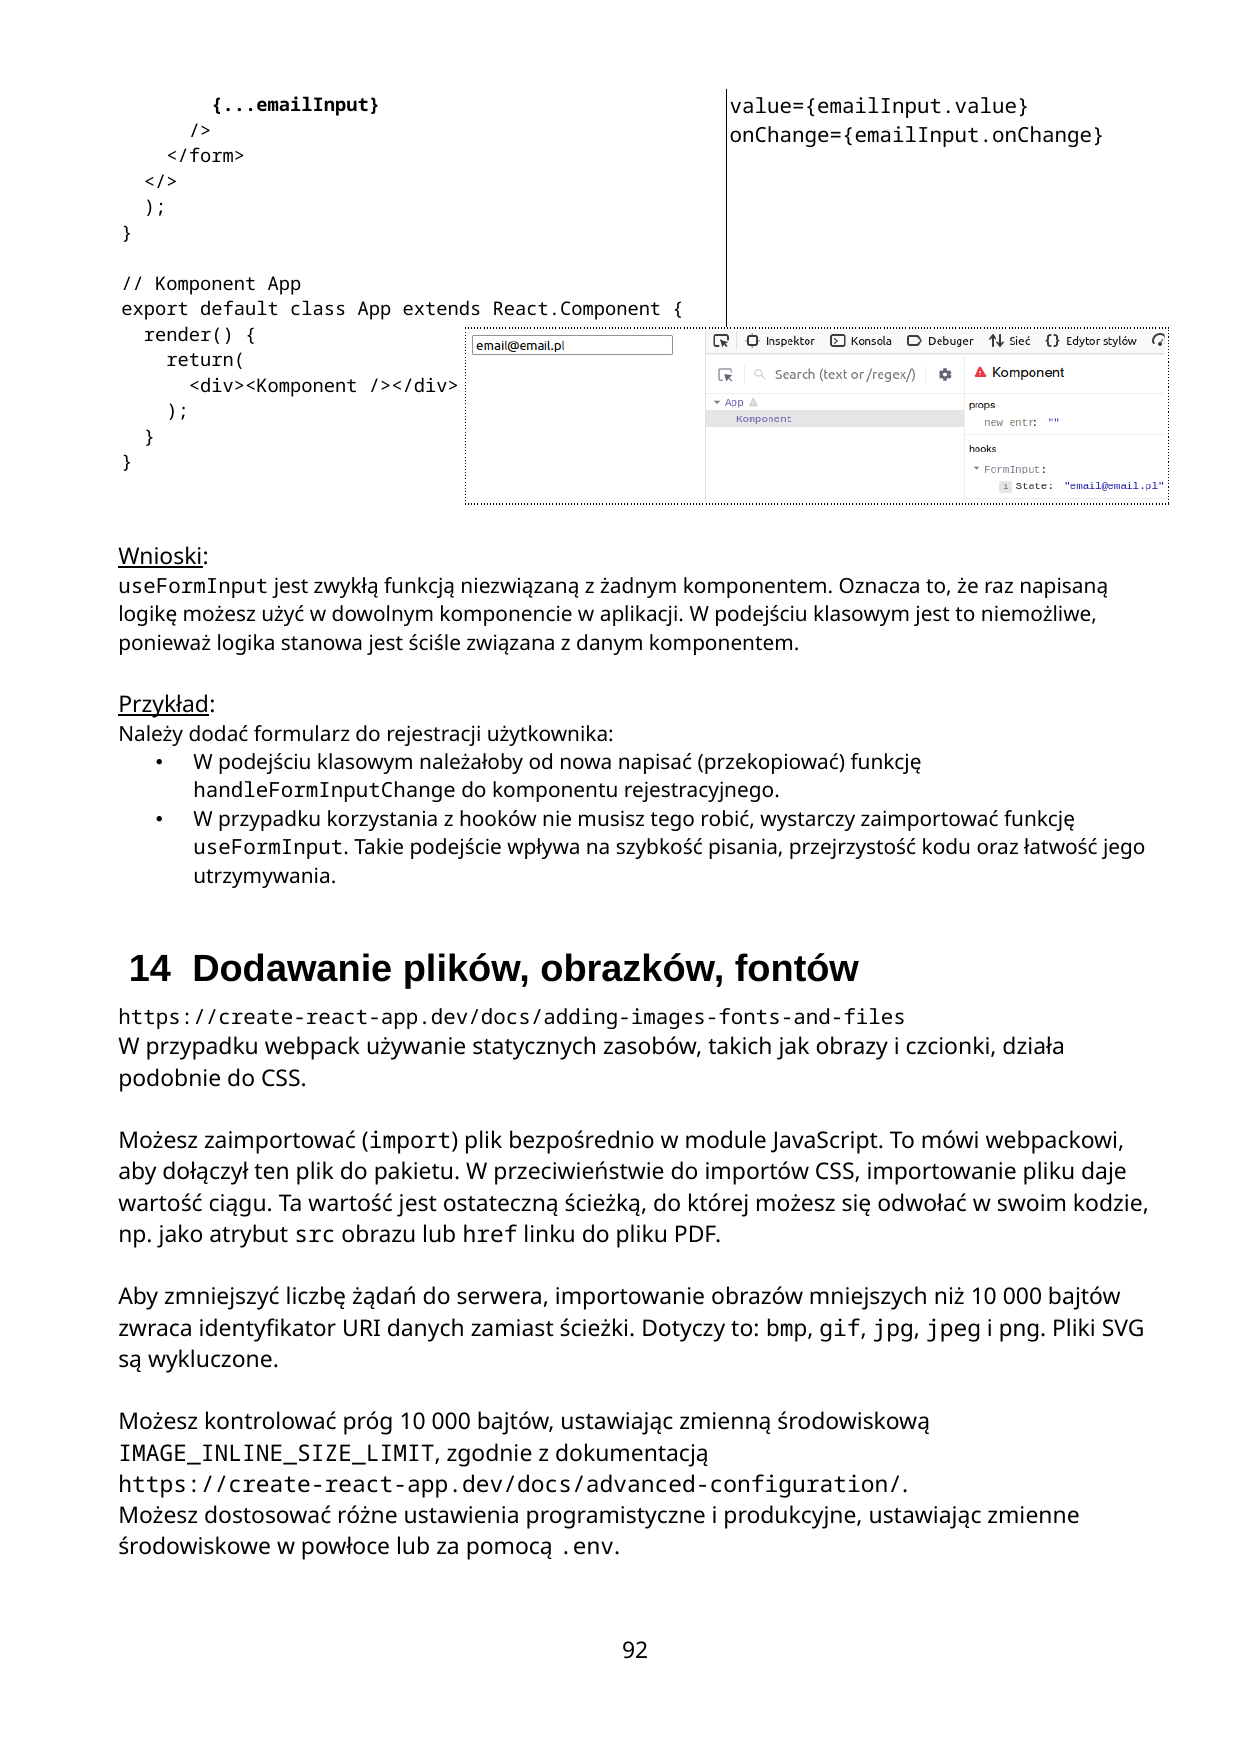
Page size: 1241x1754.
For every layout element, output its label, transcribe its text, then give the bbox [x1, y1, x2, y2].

text https://create-react-app.dev/docs/adding-images-fonts-and-files [118, 1002, 1152, 1030]
text Przykład: [118, 687, 1152, 719]
text Wnioski: [118, 540, 1152, 571]
list W podejściu klasowym należałoby od nowa napisać (przekopiować) funkcję handleFormInputChange do komponentu rejestracyjnego. [156, 747, 1152, 804]
list W przypadku korzystania z hooków nie musisz tego robić, wystarczy zaimportować funkcję useFormInput. Takie podejście wpływa na szybkość pisania, przejrzystość kodu oraz łatwość jego utrzymywania. [156, 804, 1152, 889]
text useFormInput jest zwykłą funkcją niezwiązaną z żadnym komponentem. Oznacza to, że raz napisaną logikę możesz użyć w dowolnym komponencie w aplikacji. W podejściu klasowym jest to niemożliwe, ponieważ logika stanowa jest ściśle związana z danym komponentem. [118, 571, 1152, 656]
subtitle Dodawanie plików, obrazków, fontów [118, 946, 1152, 989]
picture [469, 331, 1165, 501]
text Możesz dostosować różne ustawienia programistyczne i produkcyjne, ustawiając zmienne środowiskowe w powłoce lub za pomocą .env. [118, 1499, 1152, 1593]
text Możesz kontrolować próg 10 000 bajtów, ustawiając zmienną środowiskową IMAGE_INLINE_SIZE_LIMIT, zgodnie z dokumentacją https://create-react-app.dev/docs/advanced-configuration/. [118, 1405, 1152, 1499]
table_header {...emailInput} /> </form> </> ); } // Komponent App export default class App extends React.Component { render() { return( <div><Komponent /></div> ); } } [118, 89, 1169, 504]
text Należy dodać formularz do rejestracji użytkownika: [118, 719, 1152, 747]
table_header value={emailInput.value} onChange={emailInput.onChange} [727, 89, 1164, 327]
text W przypadku webpack używanie statycznych zasobów, takich jak obrazy i czcionki, działa podobnie do CSS. Możesz zaimportować (import) plik bezpośrednio w module JavaScript. To mówi webpackowi, aby dołączył ten plik do pakietu. W przeciwieństwie do importów CSS, importowanie pliku daje wartość ciągu. Ta wartość jest ostateczną ścieżką, do której możesz się odwołać w swoim kodzie, np. jako atrybut src obrazu lub href linku do pliku PDF. Aby zmniejszyć liczbę żądań do serwera, importowanie obrazów mniejszych niż 10 000 bajtów zwraca identyfikator URI danych zamiast ścieżki. Dotyczy to: bmp, gif, jpg, jpeg i png. Pliki SVG są wykluczone. [118, 1030, 1152, 1374]
